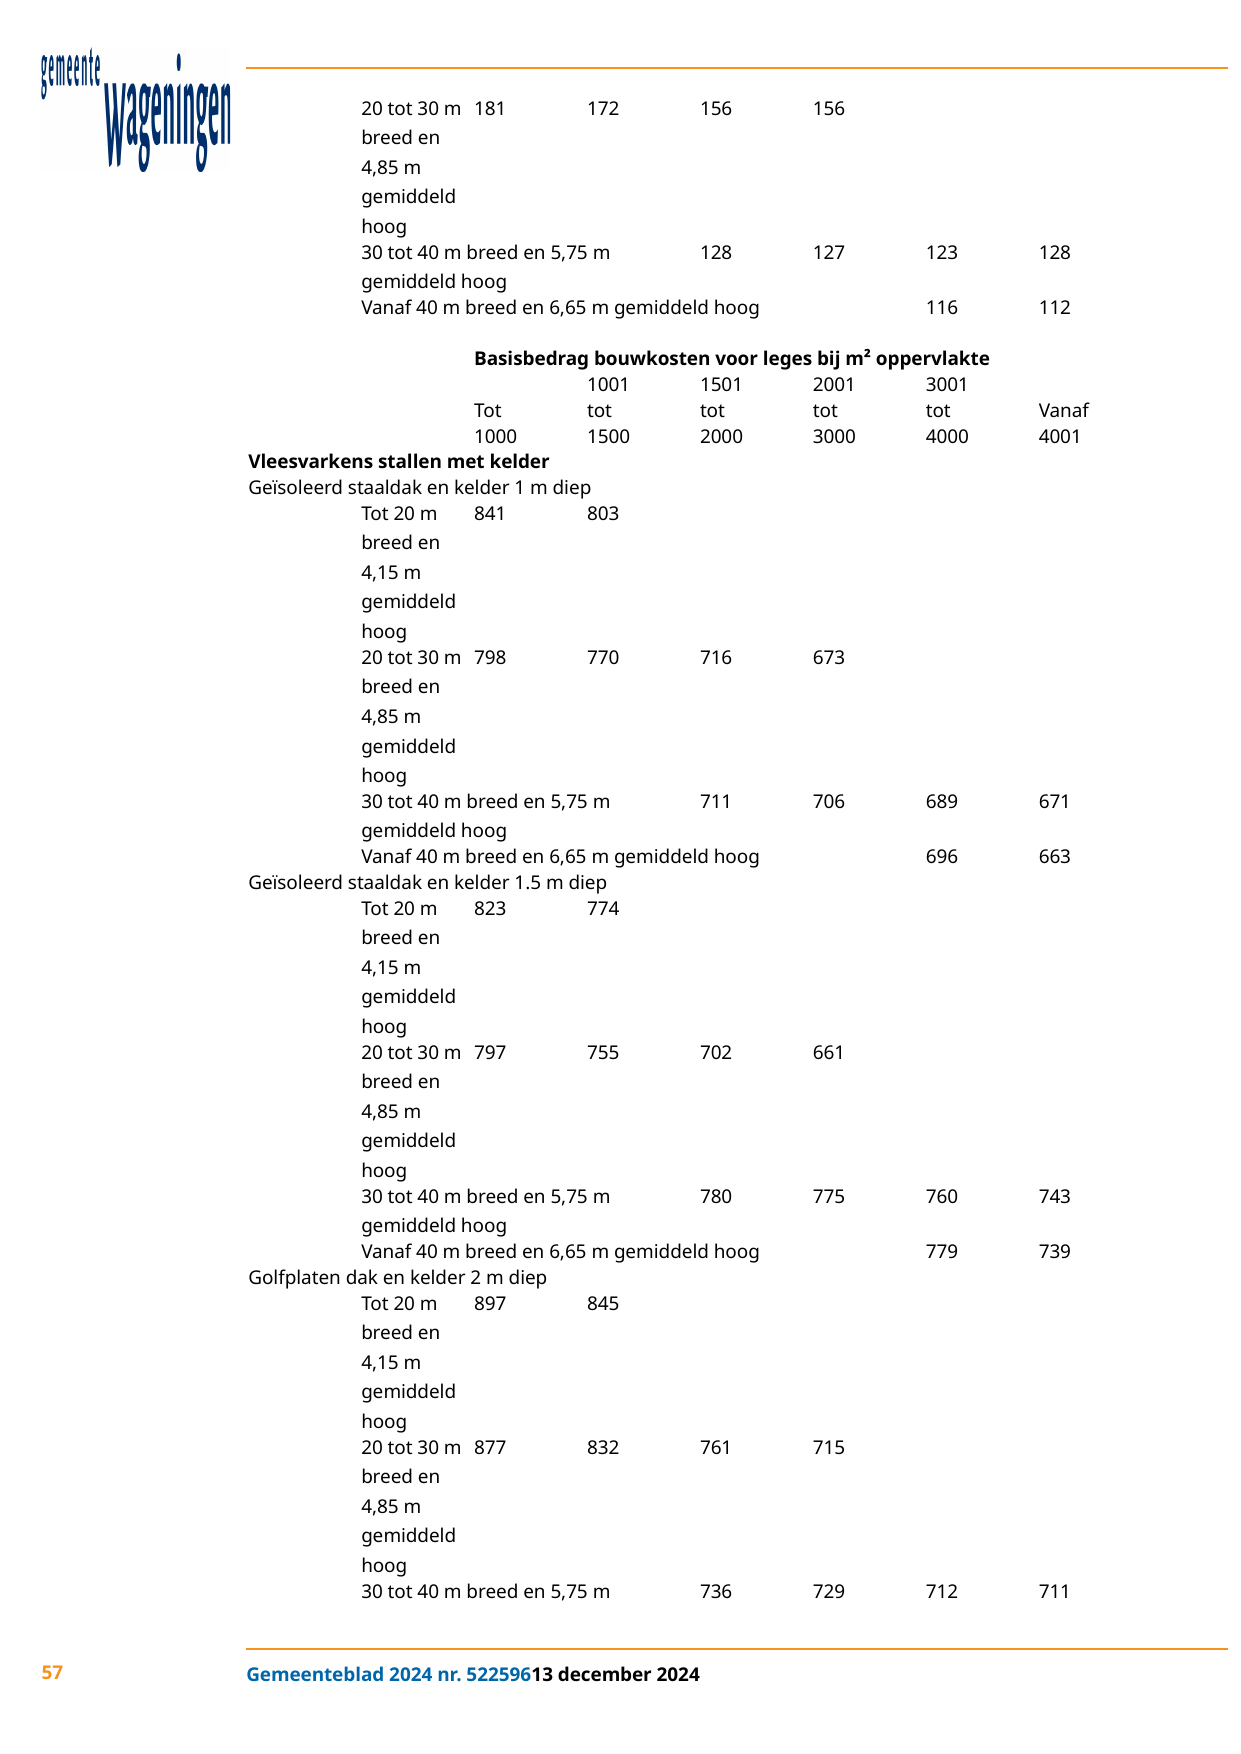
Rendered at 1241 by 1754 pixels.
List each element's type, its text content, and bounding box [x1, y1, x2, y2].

table_cell [700, 474, 813, 500]
table_cell [926, 1264, 1038, 1290]
table_cell [1039, 500, 1152, 644]
table_cell [700, 1264, 813, 1290]
table_cell [1039, 1290, 1152, 1434]
table_cell 20 tot 30 m breed en 4,85 m gemiddeld hoog [361, 95, 474, 239]
table_cell [248, 788, 361, 843]
table_cell [1039, 371, 1152, 397]
table_cell [813, 895, 926, 1039]
table_cell 673 [813, 644, 926, 788]
table_cell Vanaf 40 m breed en 6,65 m gemiddeld hoog [361, 844, 926, 869]
table_cell 711 [700, 788, 813, 843]
table_cell 729 [813, 1578, 926, 1604]
table_cell 20 tot 30 m breed en 4,85 m gemiddeld hoog [361, 644, 474, 788]
table_cell 128 [700, 239, 813, 294]
table_cell 736 [700, 1578, 813, 1604]
table_cell 30 tot 40 m breed en 5,75 m gemiddeld hoog [361, 788, 700, 843]
table_cell 112 [1039, 294, 1152, 320]
table_cell 2001 [813, 371, 926, 397]
table_cell Vanaf 40 m breed en 6,65 m gemiddeld hoog [361, 294, 926, 320]
table_cell [813, 449, 926, 474]
table_cell 128 [1039, 239, 1152, 294]
table_cell Vleesvarkens stallen met kelder [248, 449, 700, 474]
table_cell [926, 895, 1038, 1039]
table_cell Tot 20 m breed en 4,15 m gemiddeld hoog [361, 895, 474, 1039]
table_cell Geïsoleerd staaldak en kelder 1.5 m diep [248, 869, 700, 895]
table_cell [361, 371, 474, 397]
table_cell 3001 [926, 371, 1038, 397]
table_cell [248, 1290, 361, 1434]
table_cell [248, 1183, 361, 1238]
table_cell [248, 239, 361, 294]
table_cell 841 [474, 500, 587, 644]
table_cell [813, 1264, 926, 1290]
table_cell 755 [587, 1039, 700, 1183]
table_cell [700, 1290, 813, 1434]
table_cell 739 [1039, 1238, 1152, 1264]
table_cell [1039, 869, 1152, 895]
table_cell 803 [587, 500, 700, 644]
table_cell 823 [474, 895, 587, 1039]
table_cell tot [700, 397, 813, 423]
table_cell [1039, 895, 1152, 1039]
table_cell 711 [1039, 1578, 1152, 1604]
table_cell 706 [813, 788, 926, 843]
table_cell 156 [813, 95, 926, 239]
table_cell [926, 474, 1038, 500]
table_cell 779 [926, 1238, 1038, 1264]
table_cell Vanaf [1039, 397, 1152, 423]
table_cell [248, 500, 361, 644]
table_cell [1039, 449, 1152, 474]
table_cell 172 [587, 95, 700, 239]
table_cell Geïsoleerd staaldak en kelder 1 m diep [248, 474, 700, 500]
table_cell [361, 346, 474, 371]
table_cell Vanaf 40 m breed en 6,65 m gemiddeld hoog [361, 1238, 926, 1264]
table_cell 30 tot 40 m breed en 5,75 m [361, 1578, 700, 1604]
table_cell 4001 [1039, 423, 1152, 448]
table_cell [248, 644, 361, 788]
table_cell 671 [1039, 788, 1152, 843]
table_cell [1039, 320, 1152, 346]
table_cell 1000 [474, 423, 587, 448]
table_cell [587, 320, 700, 346]
table_cell 797 [474, 1039, 587, 1183]
table_cell [474, 371, 587, 397]
picture [41, 47, 231, 172]
table_cell 845 [587, 1290, 700, 1434]
table_cell [248, 320, 361, 346]
table_cell [700, 449, 813, 474]
table_cell 897 [474, 1290, 587, 1434]
table_cell [248, 844, 361, 869]
table_cell Tot 20 m breed en 4,15 m gemiddeld hoog [361, 500, 474, 644]
table_cell 1001 [587, 371, 700, 397]
table_cell 702 [700, 1039, 813, 1183]
table_cell [248, 1039, 361, 1183]
table_cell [361, 397, 474, 423]
table_cell 715 [813, 1434, 926, 1578]
table_cell [1039, 1434, 1152, 1578]
table_cell 661 [813, 1039, 926, 1183]
table_cell [926, 644, 1038, 788]
table_cell [248, 1578, 361, 1604]
table_cell [813, 474, 926, 500]
table_cell [474, 320, 587, 346]
table_cell 696 [926, 844, 1038, 869]
table_cell [700, 869, 813, 895]
table_cell 770 [587, 644, 700, 788]
table_cell 832 [587, 1434, 700, 1578]
table_cell tot [813, 397, 926, 423]
table_cell 123 [926, 239, 1038, 294]
table_cell [361, 423, 474, 448]
table_cell 761 [700, 1434, 813, 1578]
table_cell [926, 1290, 1038, 1434]
table_cell [813, 1290, 926, 1434]
table_cell [926, 320, 1038, 346]
table_cell [1039, 95, 1152, 239]
table_cell [248, 95, 361, 239]
table_cell tot [587, 397, 700, 423]
table_cell 20 tot 30 m breed en 4,85 m gemiddeld hoog [361, 1039, 474, 1183]
table_cell 774 [587, 895, 700, 1039]
table_cell [926, 500, 1038, 644]
table_cell [926, 449, 1038, 474]
table_cell [248, 1434, 361, 1578]
table_cell [926, 1434, 1038, 1578]
table_cell [926, 95, 1038, 239]
table_cell 3000 [813, 423, 926, 448]
table_cell 743 [1039, 1183, 1152, 1238]
table_cell 716 [700, 644, 813, 788]
table_cell [813, 500, 926, 644]
table_cell [361, 320, 474, 346]
table_cell Tot [474, 397, 587, 423]
table_cell tot [926, 397, 1038, 423]
table_cell [248, 346, 361, 371]
table_cell [1039, 644, 1152, 788]
table_cell [700, 320, 813, 346]
table_cell Basisbedrag bouwkosten voor leges bij m² oppervlakte [474, 346, 1152, 371]
table_cell 30 tot 40 m breed en 5,75 m gemiddeld hoog [361, 239, 700, 294]
table_cell 1501 [700, 371, 813, 397]
table_cell 780 [700, 1183, 813, 1238]
table_cell 116 [926, 294, 1038, 320]
table_cell [926, 1039, 1038, 1183]
table_cell 20 tot 30 m breed en 4,85 m gemiddeld hoog [361, 1434, 474, 1578]
table_cell 877 [474, 1434, 587, 1578]
table_cell 156 [700, 95, 813, 239]
table_cell 712 [926, 1578, 1038, 1604]
table_cell 798 [474, 644, 587, 788]
table_cell [813, 869, 926, 895]
table_cell [248, 423, 361, 448]
table_cell [248, 294, 361, 320]
table_cell 2000 [700, 423, 813, 448]
table_cell [700, 500, 813, 644]
table_cell 760 [926, 1183, 1038, 1238]
table_cell 30 tot 40 m breed en 5,75 m gemiddeld hoog [361, 1183, 700, 1238]
table_cell [926, 869, 1038, 895]
table_cell 1500 [587, 423, 700, 448]
table_cell [1039, 474, 1152, 500]
table_cell [700, 895, 813, 1039]
table_cell [813, 320, 926, 346]
table_cell [1039, 1264, 1152, 1290]
table_cell [248, 371, 361, 397]
table_cell 4000 [926, 423, 1038, 448]
table_cell 689 [926, 788, 1038, 843]
table_cell [248, 895, 361, 1039]
table_cell [1039, 1039, 1152, 1183]
table_cell 663 [1039, 844, 1152, 869]
table_cell 775 [813, 1183, 926, 1238]
table_cell Tot 20 m breed en 4,15 m gemiddeld hoog [361, 1290, 474, 1434]
table_cell [248, 1238, 361, 1264]
table_cell 127 [813, 239, 926, 294]
table_cell 181 [474, 95, 587, 239]
table_cell Golfplaten dak en kelder 2 m diep [248, 1264, 700, 1290]
table_cell [248, 397, 361, 423]
